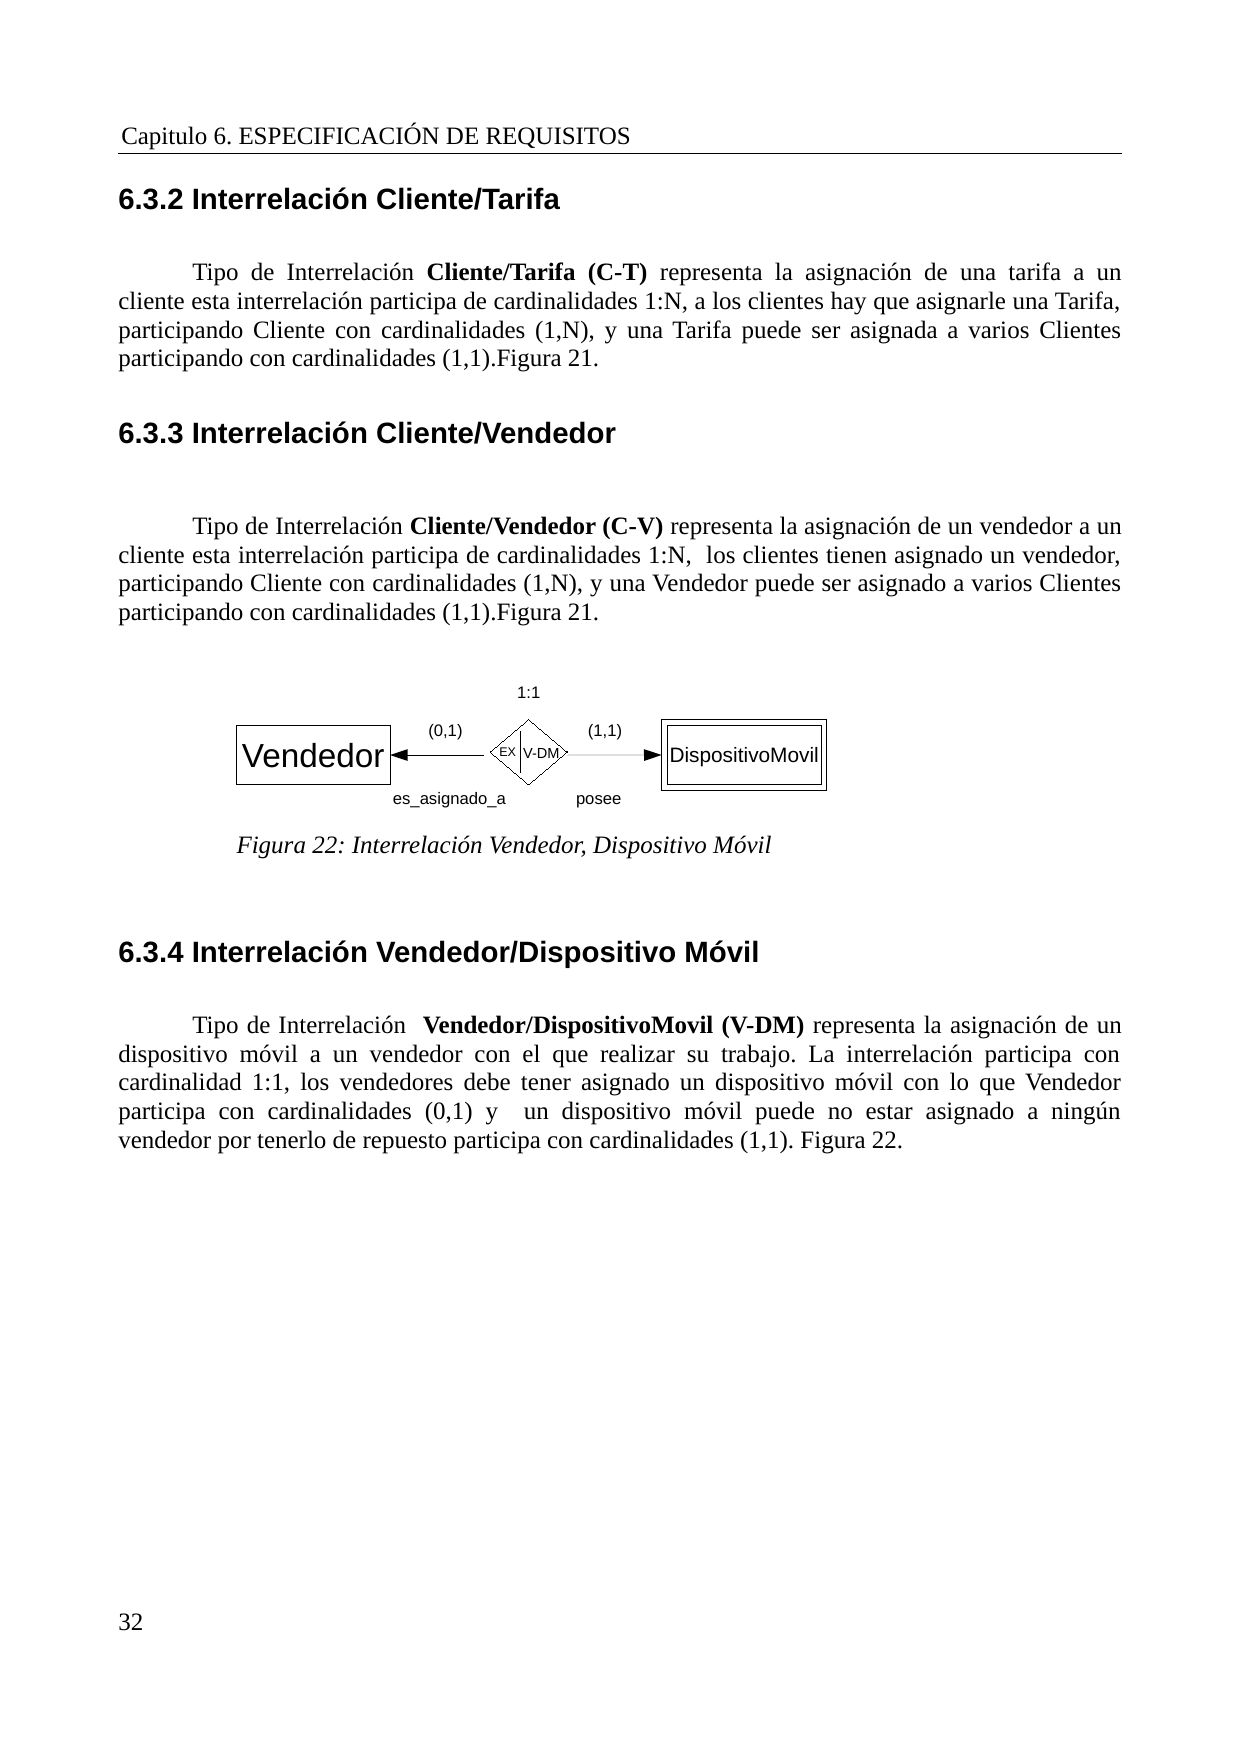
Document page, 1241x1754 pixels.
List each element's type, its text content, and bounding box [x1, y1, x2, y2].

text Tipo de Interrelación Vendedor/DispositivoMovil (V-DM) representa la asignación de un dispositivo móvil a un vendedor con el que realizar su trabajo. La interrelación participa con cardinalidad 1:1, los vendedores debe tener asignado un dispositivo móvil con lo que Vendedor participa con cardinalidades (0,1) y un dispositivo móvil puede no estar asignado a ningún vendedor por tenerlo de repuesto participa con cardinalidades (1,1). Figura 22. [118, 1010, 1122, 1154]
subtitle 6.3.3 Interrelación Cliente/Vendedor [118, 416, 1122, 449]
text Tipo de Interrelación Cliente/Tarifa (C-T) representa la asignación de una tarifa a un cliente esta interrelación participa de cardinalidades 1:N, a los clientes hay que asignarle una Tarifa, participando Cliente con cardinalidades (1,N), y una Tarifa puede ser asignada a varios Clientes participando con cardinalidades (1,1).Figura 21. [118, 257, 1122, 372]
text Tipo de Interrelación Cliente/Vendedor (C-V) representa la asignación de un vendedor a un cliente esta interrelación participa de cardinalidades 1:N, los clientes tienen asignado un vendedor, participando Cliente con cardinalidades (1,N), y una Vendedor puede ser asignado a varios Clientes participando con cardinalidades (1,1).Figura 21. [118, 511, 1122, 626]
subtitle 6.3.2 Interrelación Cliente/Tarifa [118, 182, 1122, 216]
text Figura 22: Interrelación Vendedor, Dispositivo Móvil [236, 687, 827, 859]
subtitle 6.3.4 Interrelación Vendedor/Dispositivo Móvil [118, 935, 1122, 969]
